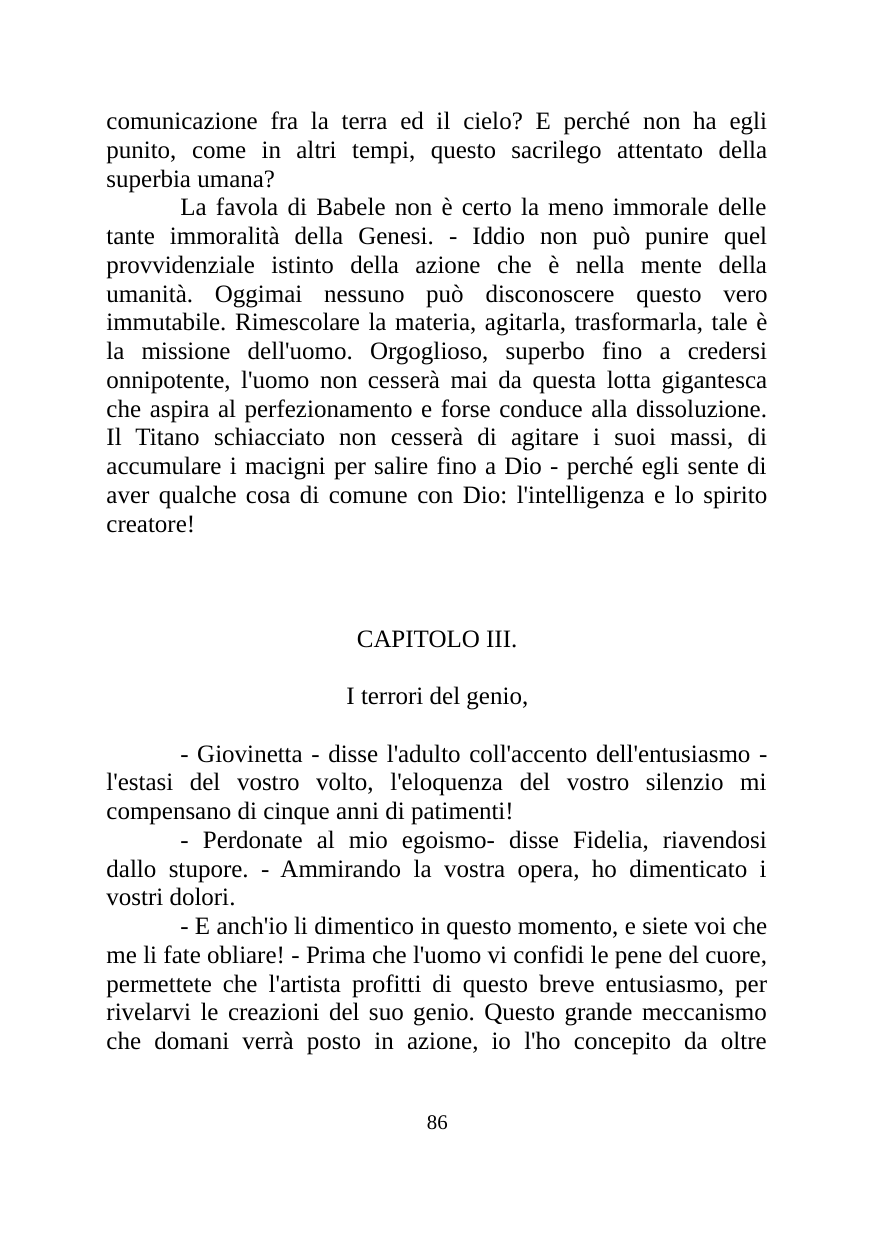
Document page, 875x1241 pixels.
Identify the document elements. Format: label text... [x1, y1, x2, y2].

text - Perdonate al mio egoismo- disse Fidelia, riavendosi dallo stupore. - Ammirando la vostra opera, ho dimenticato i vostri dolori. [106, 825, 768, 911]
text CAPITOLO III. [106, 624, 768, 652]
text I terrori del genio, [106, 681, 768, 710]
text - Giovinetta - disse l'adulto coll'accento dell'entusiasmo - l'estasi del vostro volto, l'eloquenza del vostro silenzio mi compensano di cinque anni di patimenti! [106, 739, 768, 825]
text comunicazione fra la terra ed il cielo? E perché non ha egli punito, come in altri tempi, questo sacrilego attentato della superbia umana? [106, 106, 768, 192]
text La favola di Babele non è certo la meno immorale delle tante immoralità della Genesi. - Iddio non può punire quel provvidenziale istinto della azione che è nella mente della umanità. Oggimai nessuno può disconoscere questo vero immutabile. Rimescolare la materia, agitarla, trasformarla, tale è la missione dell'uomo. Orgoglioso, superbo fino a credersi onnipotente, l'uomo non cesserà mai da questa lotta gigantesca che aspira al perfezionamento e forse conduce alla dissoluzione. Il Titano schiacciato non cesserà di agitare i suoi massi, di accumulare i macigni per salire fino a Dio - perché egli sente di aver qualche cosa di comune con Dio: l'intelligenza e lo spirito creatore! [106, 192, 768, 537]
text - E anch'io li dimentico in questo momento, e siete voi che me li fate obliare! - Prima che l'uomo vi confidi le pene del cuore, permettete che l'artista profitti di questo breve entusiasmo, per rivelarvi le creazioni del suo genio. Questo grande meccanismo che domani verrà posto in azione, io l'ho concepito da oltre [106, 911, 768, 1055]
